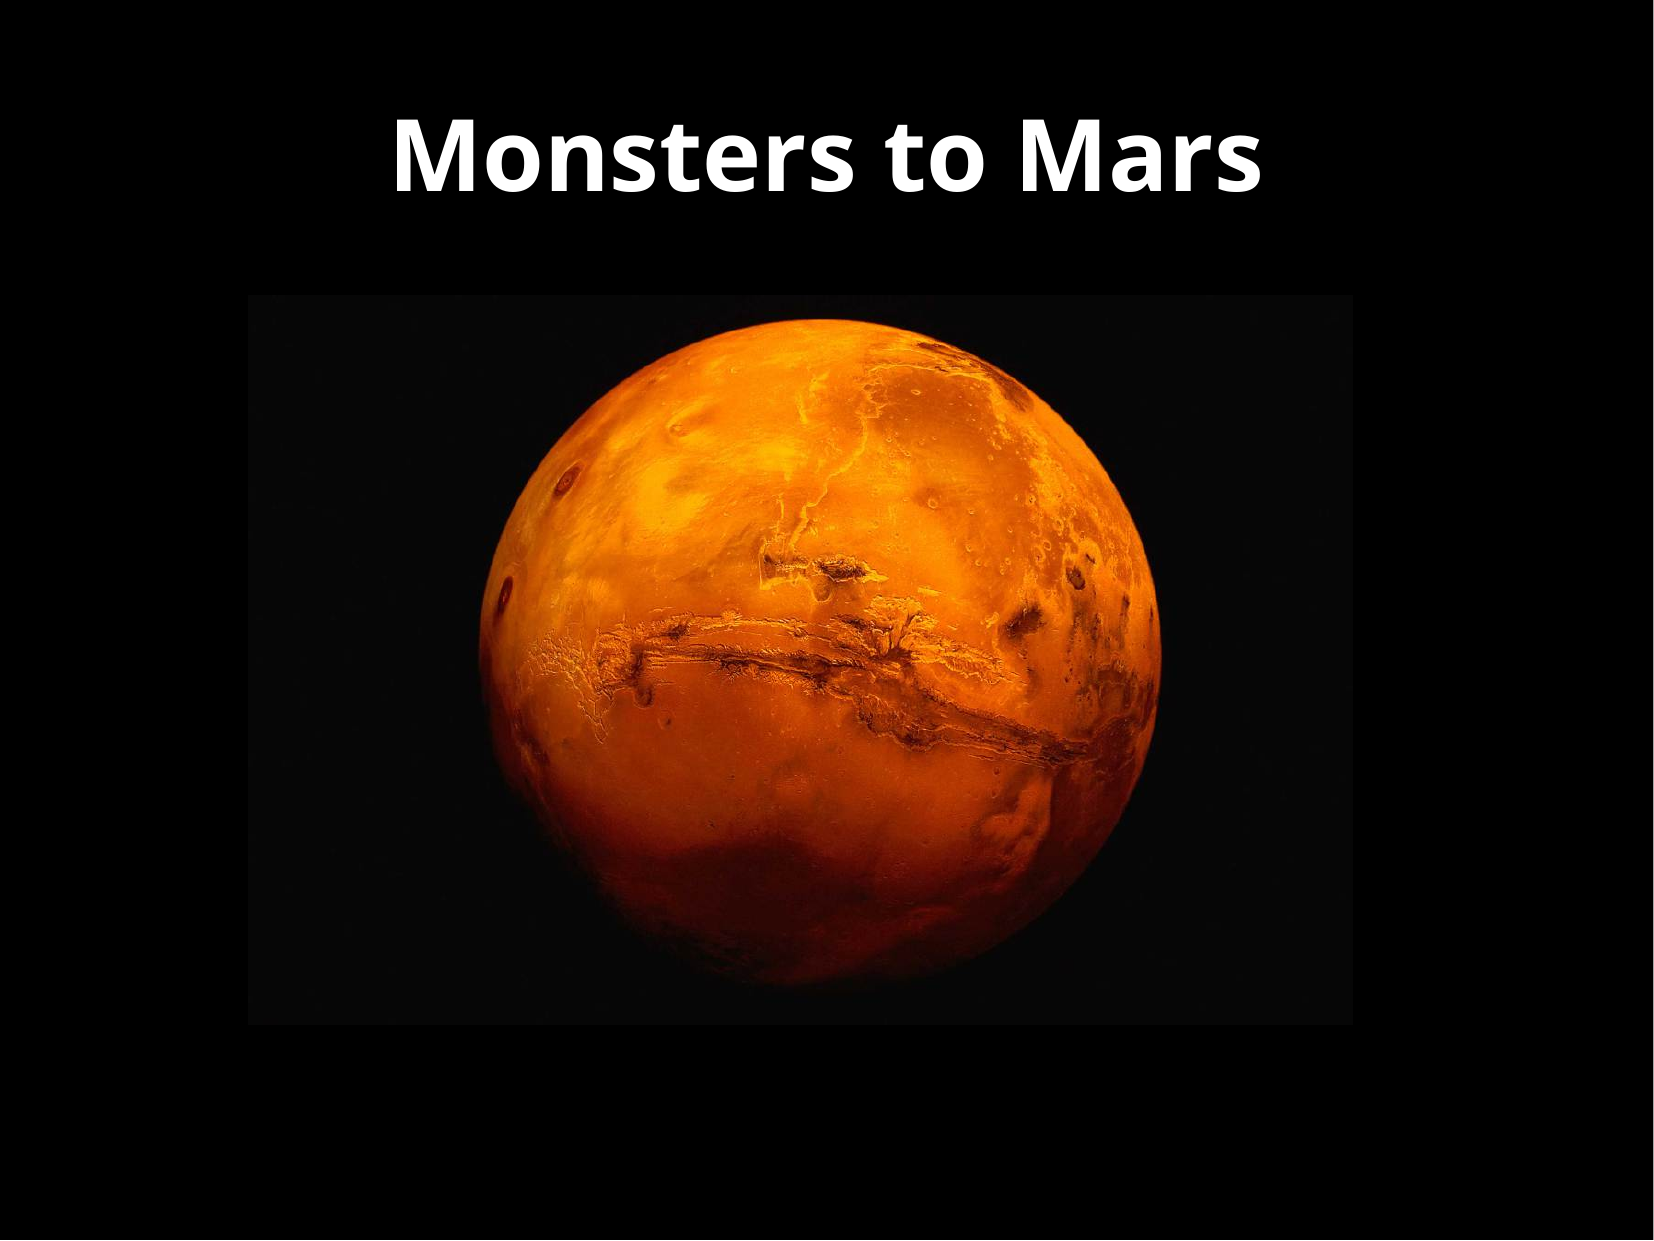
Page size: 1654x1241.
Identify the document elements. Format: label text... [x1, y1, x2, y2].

picture [248, 295, 1353, 1025]
title Monsters to Mars [82, 49, 1571, 257]
